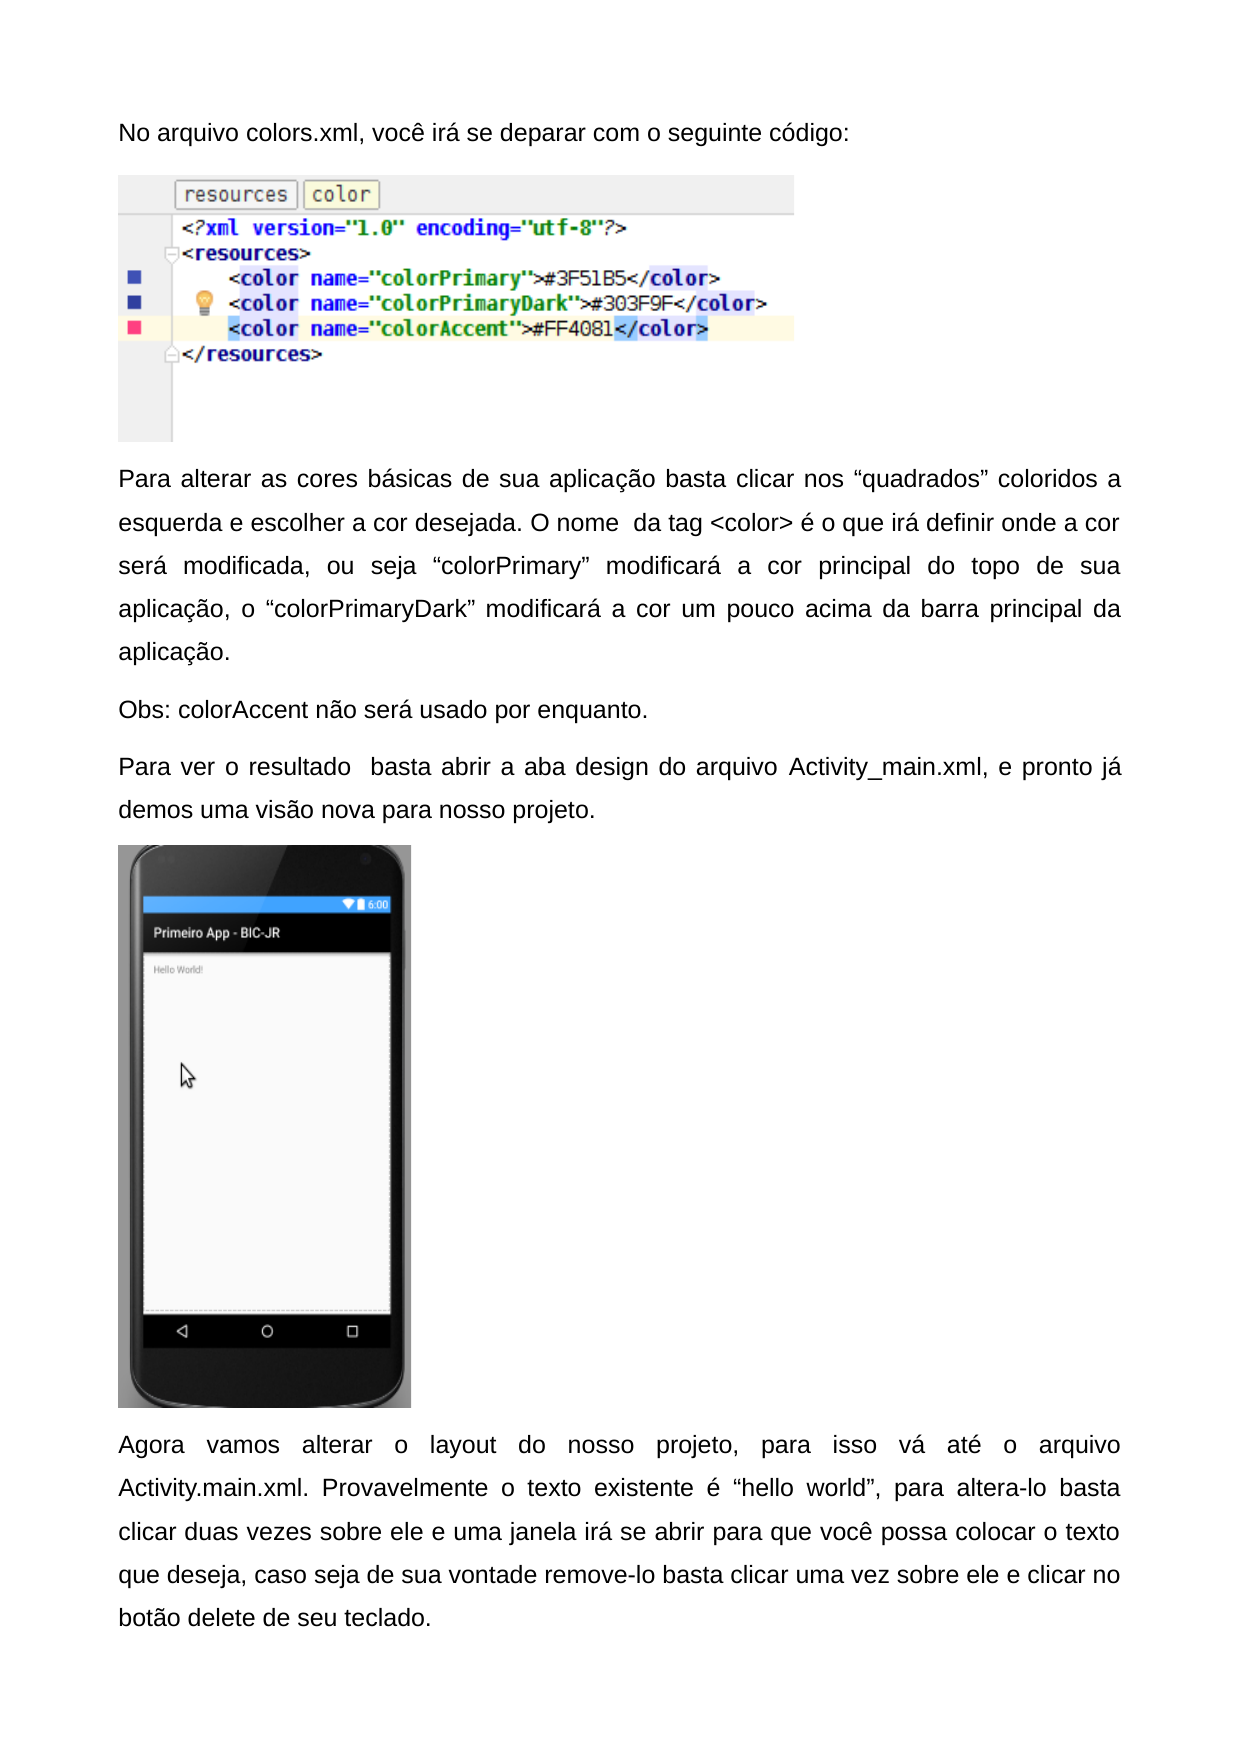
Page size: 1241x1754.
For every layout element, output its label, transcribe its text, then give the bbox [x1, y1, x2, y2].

picture [118, 845, 412, 1408]
text Para ver o resultado basta abrir a aba design do arquivo Activity_main.xml, e pronto já demos uma visão nova para nosso projeto. [118, 752, 1122, 824]
text Agora vamos alterar o layout do nosso projeto, para isso vá até o arquivo Activity.main.xml. Provavelmente o texto existente é “hello world”, para altera-lo basta clicar duas vezes sobre ele e uma janela irá se abrir para que você possa colocar o texto que deseja, caso seja de sua vontade remove-lo basta clicar uma vez sobre ele e clicar no botão delete de seu teclado. [118, 1430, 1122, 1631]
text No arquivo colors.xml, você irá se deparar com o seguinte código: [118, 118, 1122, 147]
text Obs: colorAccent não será usado por enquanto. [118, 694, 1122, 723]
picture [118, 175, 795, 442]
text Para alterar as cores básicas de sua aplicação basta clicar nos “quadrados” coloridos a esquerda e escolher a cor desejada. O nome da tag <color> é o que irá definir onde a cor será modificada, ou seja “colorPrimary” modificará a cor principal do topo de sua aplicação, o “colorPrimaryDark” modificará a cor um pouco acima da barra principal da aplicação. [118, 464, 1122, 666]
